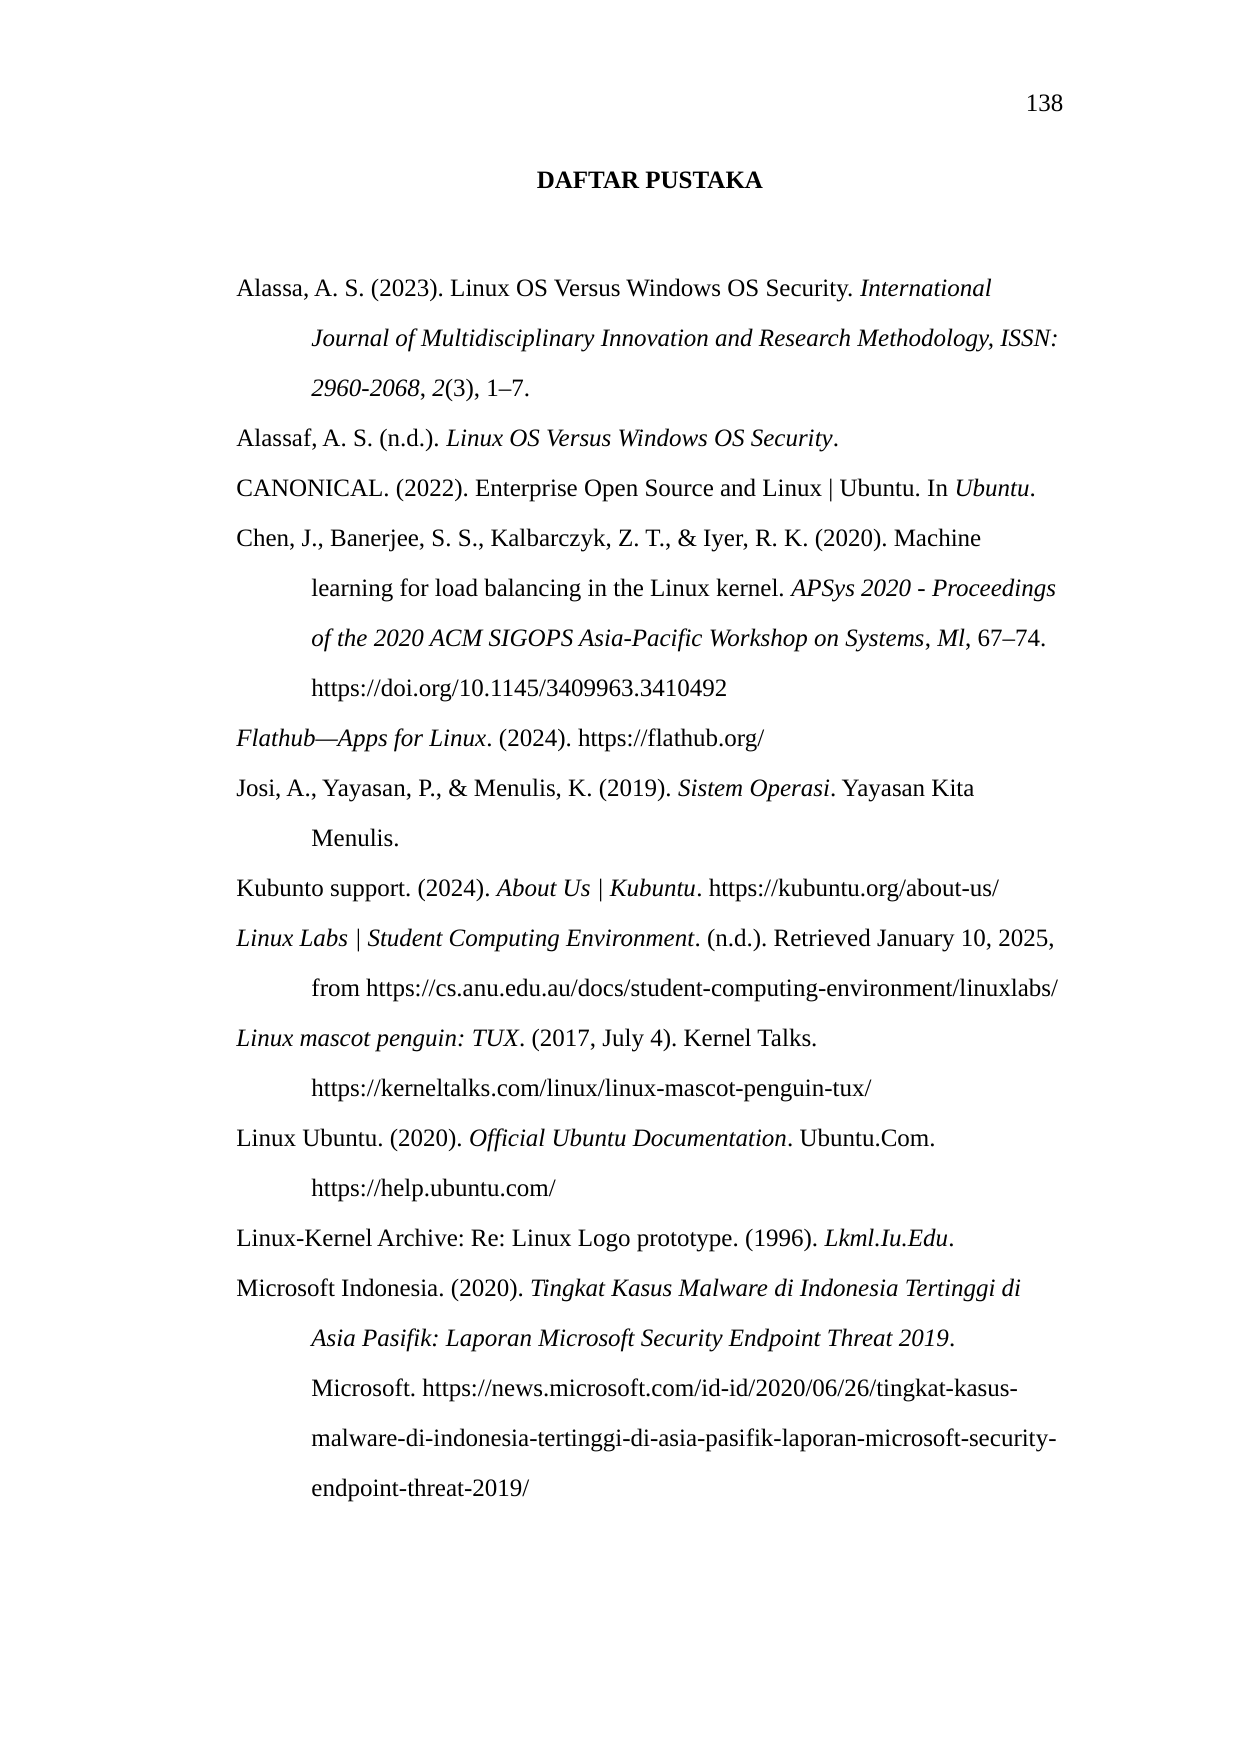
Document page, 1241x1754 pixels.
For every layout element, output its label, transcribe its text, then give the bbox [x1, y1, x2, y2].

subtitle DAFTAR PUSTAKA [236, 165, 1063, 194]
text Microsoft Indonesia. (2020). Tingkat Kasus Malware di Indonesia Tertinggi di Asia Pasifik: Laporan Microsoft Security Endpoint Threat 2019. Microsoft. https://news.microsoft.com/id-id/2020/06/26/tingkat-kasus-malware-di-indonesia-tertinggi-di-asia-pasifik-laporan-microsoft-security-endpoint-threat-2019/ [236, 1252, 1063, 1502]
text Kubunto support. (2024). About Us | Kubuntu. https://kubuntu.org/about-us/ [236, 852, 1063, 902]
text Linux Labs | Student Computing Environment. (n.d.). Retrieved January 10, 2025, from https://cs.anu.edu.au/docs/student-computing-environment/linuxlabs/ [236, 902, 1063, 1002]
text Chen, J., Banerjee, S. S., Kalbarczyk, Z. T., & Iyer, R. K. (2020). Machine learning for load balancing in the Linux kernel. APSys 2020 - Proceedings of the 2020 ACM SIGOPS Asia-Pacific Workshop on Systems, Ml, 67–74. https://doi.org/10.1145/3409963.3410492 [236, 502, 1063, 702]
text Flathub—Apps for Linux. (2024). https://flathub.org/ [236, 702, 1063, 752]
text Linux mascot penguin: TUX. (2017, July 4). Kernel Talks. https://kerneltalks.com/linux/linux-mascot-penguin-tux/ [236, 1002, 1063, 1102]
text Linux-Kernel Archive: Re: Linux Logo prototype. (1996). Lkml.Iu.Edu. [236, 1202, 1063, 1252]
text Alassaf, A. S. (n.d.). Linux OS Versus Windows OS Security. [236, 402, 1063, 452]
text CANONICAL. (2022). Enterprise Open Source and Linux | Ubuntu. In Ubuntu. [236, 452, 1063, 502]
text Alassa, A. S. (2023). Linux OS Versus Windows OS Security. International Journal of Multidisciplinary Innovation and Research Methodology, ISSN: 2960-2068, 2(3), 1–7. [236, 252, 1063, 402]
text Linux Ubuntu. (2020). Official Ubuntu Documentation. Ubuntu.Com. https://help.ubuntu.com/ [236, 1102, 1063, 1202]
text Josi, A., Yayasan, P., & Menulis, K. (2019). Sistem Operasi. Yayasan Kita Menulis. [236, 752, 1063, 852]
